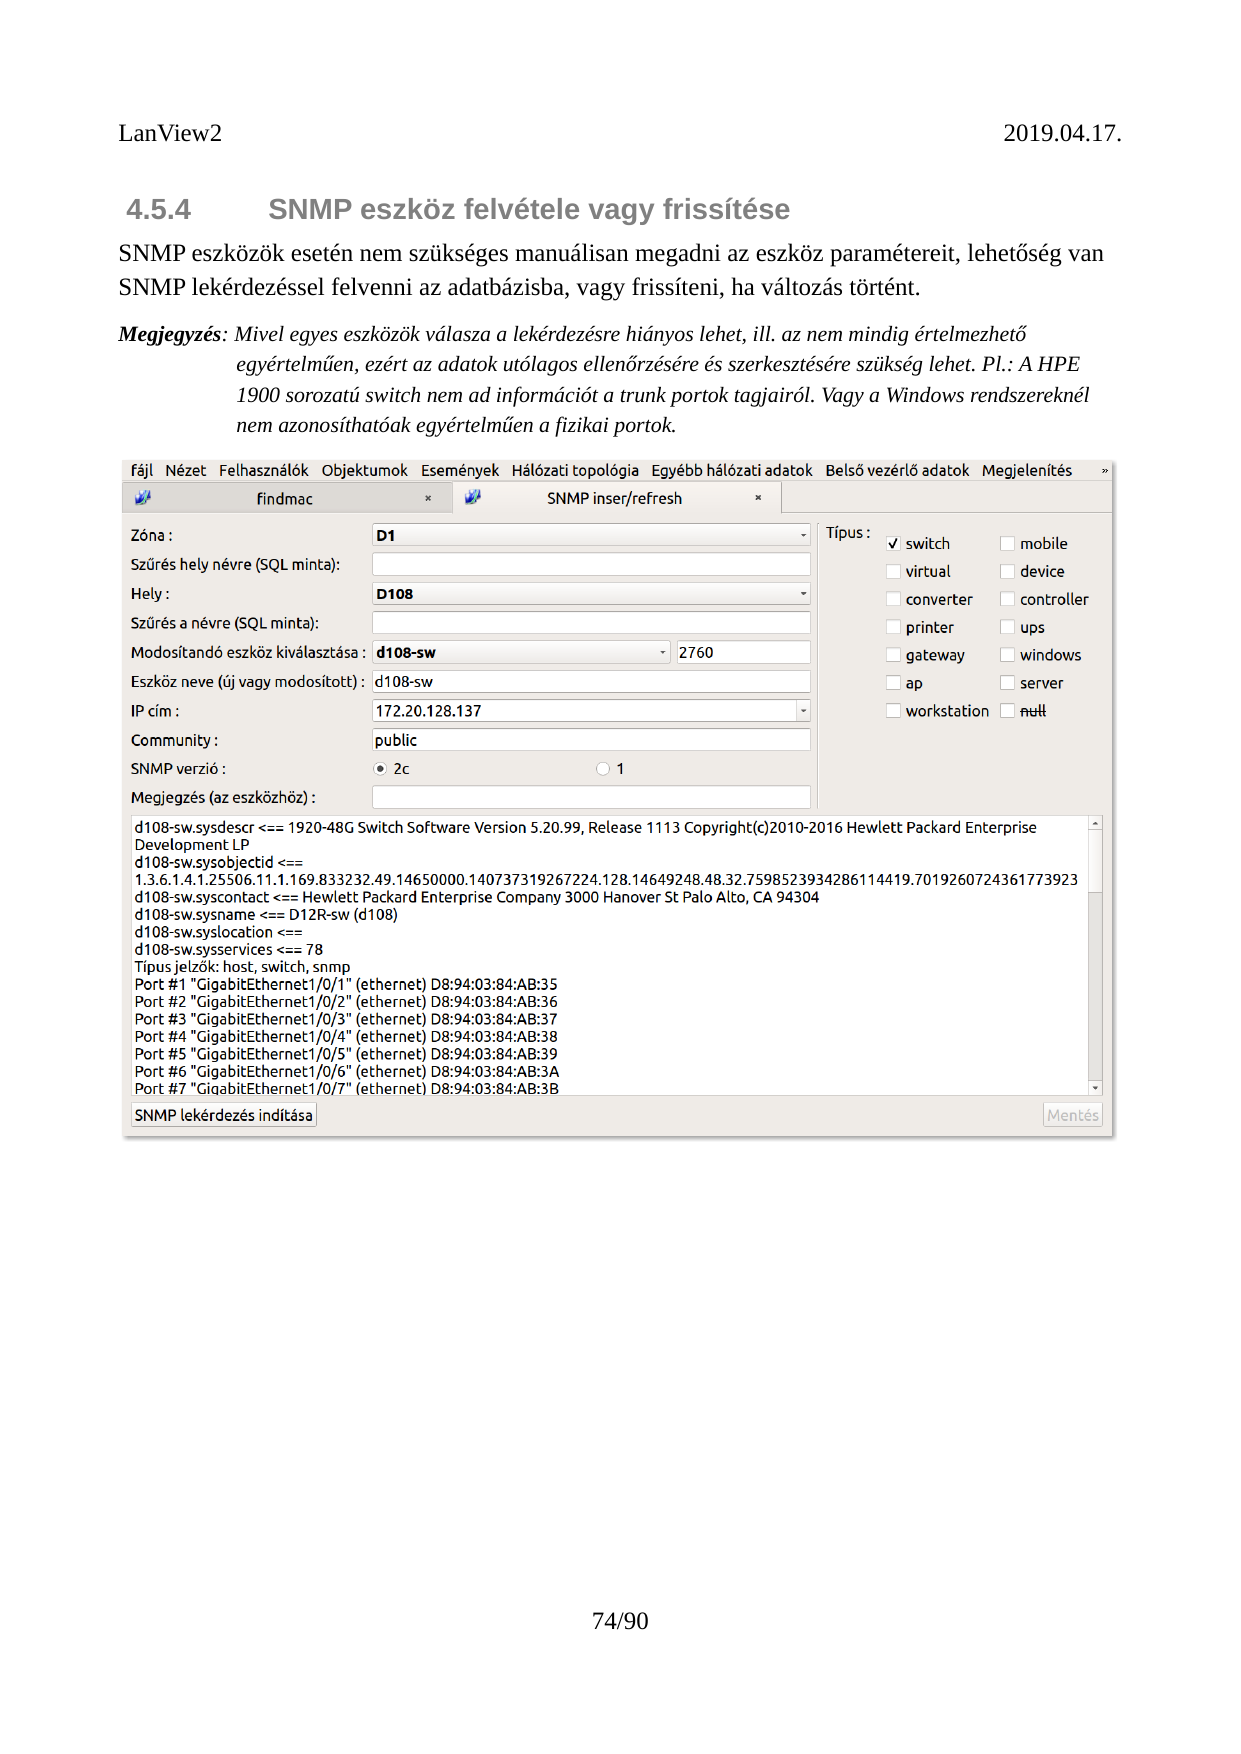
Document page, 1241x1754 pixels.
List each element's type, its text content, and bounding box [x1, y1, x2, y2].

subtitle SNMP eszköz felvétele vagy frissítése [118, 192, 1122, 225]
text Megjegyzés: Mivel egyes eszközök válasza a lekérdezésre hiányos lehet, ill. az nem mindig értelmezhető egyértelműen, ezért az adatok utólagos ellenőrzésére és szerkesztésére szükség lehet. Pl.: A HPE 1900 sorozatú switch nem ad információt a trunk portok tagjairól. Vagy a Windows rendszereknél nem azonosíthatóak egyértelműen a fizikai portok. [118, 321, 1122, 437]
text SNMP eszközök esetén nem szükséges manuálisan megadni az eszköz paramétereit, lehetőség van SNMP lekérdezéssel felvenni az adatbázisba, vagy frissíteni, ha változás történt. [118, 238, 1122, 301]
picture [118, 456, 1118, 1142]
